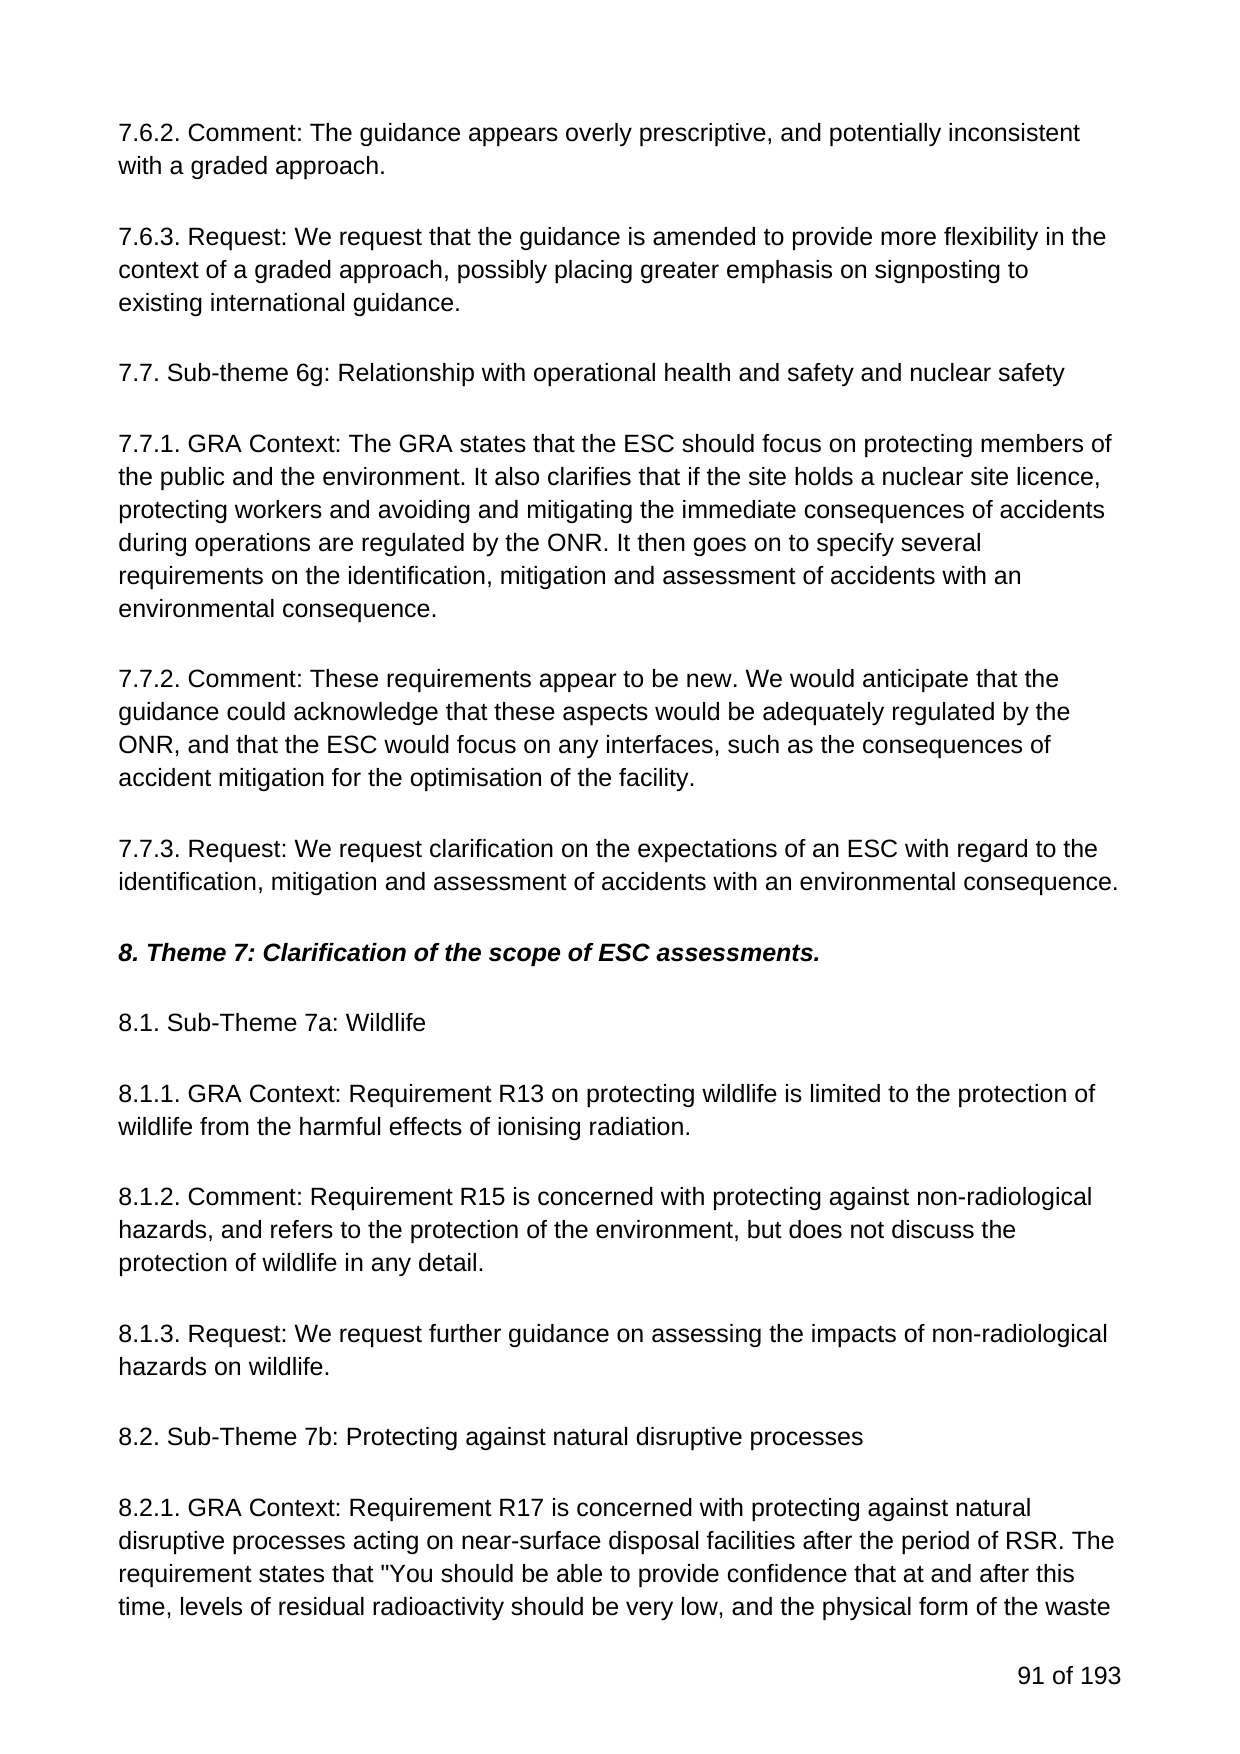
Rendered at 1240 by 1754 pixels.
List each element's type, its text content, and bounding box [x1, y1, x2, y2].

text 8. Theme 7: Clarification of the scope of ESC assessments. [118, 937, 1121, 966]
text 8.1.1. GRA Context: Requirement R13 on protecting wildlife is limited to the protection of wildlife from the harmful effects of ionising radiation. [118, 1078, 1121, 1140]
text 7.7.2. Comment: These requirements appear to be new. We would anticipate that the guidance could acknowledge that these aspects would be adequately regulated by the ONR, and that the ESC would focus on any interfaces, such as the consequences of accident mitigation for the optimisation of the facility. [118, 664, 1121, 792]
text 7.7. Sub-theme 6g: Relationship with operational health and safety and nuclear safety [118, 358, 1121, 387]
text 7.6.3. Request: We request that the guidance is amended to provide more flexibility in the context of a graded approach, possibly placing greater emphasis on signposting to existing international guidance. [118, 222, 1121, 316]
text 7.7.1. GRA Context: The GRA states that the ESC should focus on protecting members of the public and the environment. It also clarifies that if the site holds a nuclear site licence, protecting workers and avoiding and mitigating the immediate consequences of accidents during operations are regulated by the ONR. It then goes on to specify several requirements on the identification, mitigation and assessment of accidents with an environmental consequence. [118, 429, 1121, 623]
text 8.2.1. GRA Context: Requirement R17 is concerned with protecting against natural disruptive processes acting on near-surface disposal facilities after the period of RSR. The requirement states that "You should be able to provide confidence that at and after this time, levels of residual radioactivity should be very low, and the physical form of the waste [118, 1493, 1121, 1621]
text 8.1.2. Comment: Requirement R15 is concerned with protecting against non-radiological hazards, and refers to the protection of the environment, but does not discuss the protection of wildlife in any detail. [118, 1182, 1121, 1277]
text 8.2. Sub-Theme 7b: Protecting against natural disruptive processes [118, 1422, 1121, 1451]
text 8.1.3. Request: We request further guidance on assessing the impacts of non-radiological hazards on wildlife. [118, 1319, 1121, 1380]
text 7.6.2. Comment: The guidance appears overly prescriptive, and potentially inconsistent with a graded approach. [118, 118, 1121, 180]
text 8.1. Sub-Theme 7a: Wildlife [118, 1008, 1121, 1037]
text 7.7.3. Request: We request clarification on the expectations of an ESC with regard to the identification, mitigation and assessment of accidents with an environmental consequence. [118, 834, 1121, 896]
